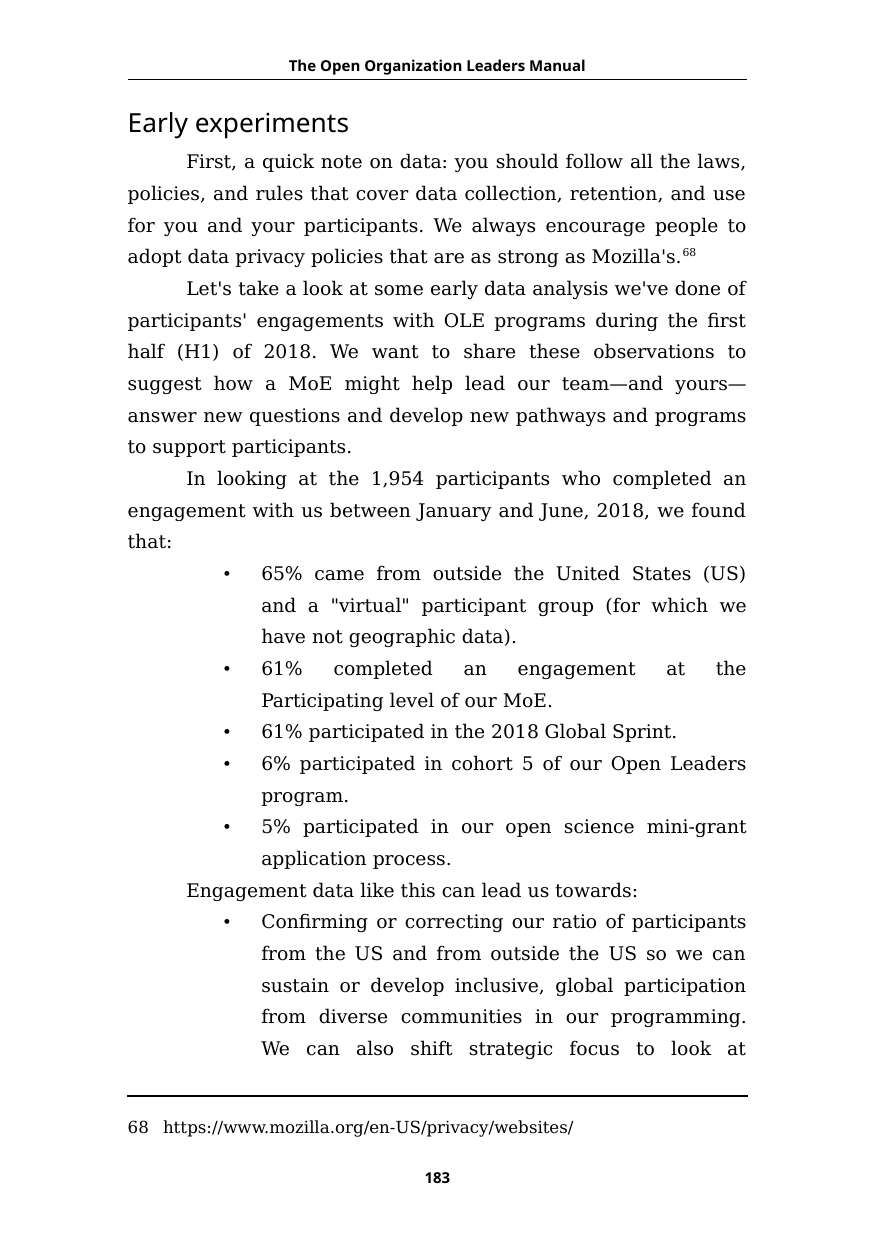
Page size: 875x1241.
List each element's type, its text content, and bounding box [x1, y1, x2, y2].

list 65% came from outside the United States (US) and a "virtual" participant group (for which we have not geographic data). [223, 563, 747, 648]
text Let's take a look at some early data analysis we've done of participants' engagements with OLE programs during the first half (H1) of 2018. We want to share these observations to suggest how a MoE might help lead our team—and yours—answer new questions and develop new pathways and programs to support participants. [127, 278, 747, 458]
list 6% participated in cohort 5 of our Open Leaders program. [223, 753, 747, 807]
text https://www.mozilla.org/en-US/privacy/websites/ [127, 1118, 747, 1138]
list 61% completed an engagement at the Participating level of our MoE. [223, 658, 747, 712]
text In looking at the 1,954 participants who completed an engagement with us between January and June, 2018, we found that: [127, 468, 747, 553]
text Engagement data like this can lead us towards: [127, 880, 747, 902]
subtitle Early experiments [127, 109, 747, 139]
list Confirming or correcting our ratio of participants from the US and from outside the US so we can sustain or develop inclusive, global participation from diverse communities in our programming. We can also shift strategic focus to look at [223, 912, 747, 1060]
list 5% participated in our open science mini-grant application process. [223, 817, 747, 870]
list 61% participated in the 2018 Global Sprint. [223, 722, 747, 743]
text First, a quick note on data: you should follow all the laws, policies, and rules that cover data collection, retention, and use for you and your participants. We always encourage people to adopt data privacy policies that are as strong as Mozilla's. [127, 152, 747, 268]
